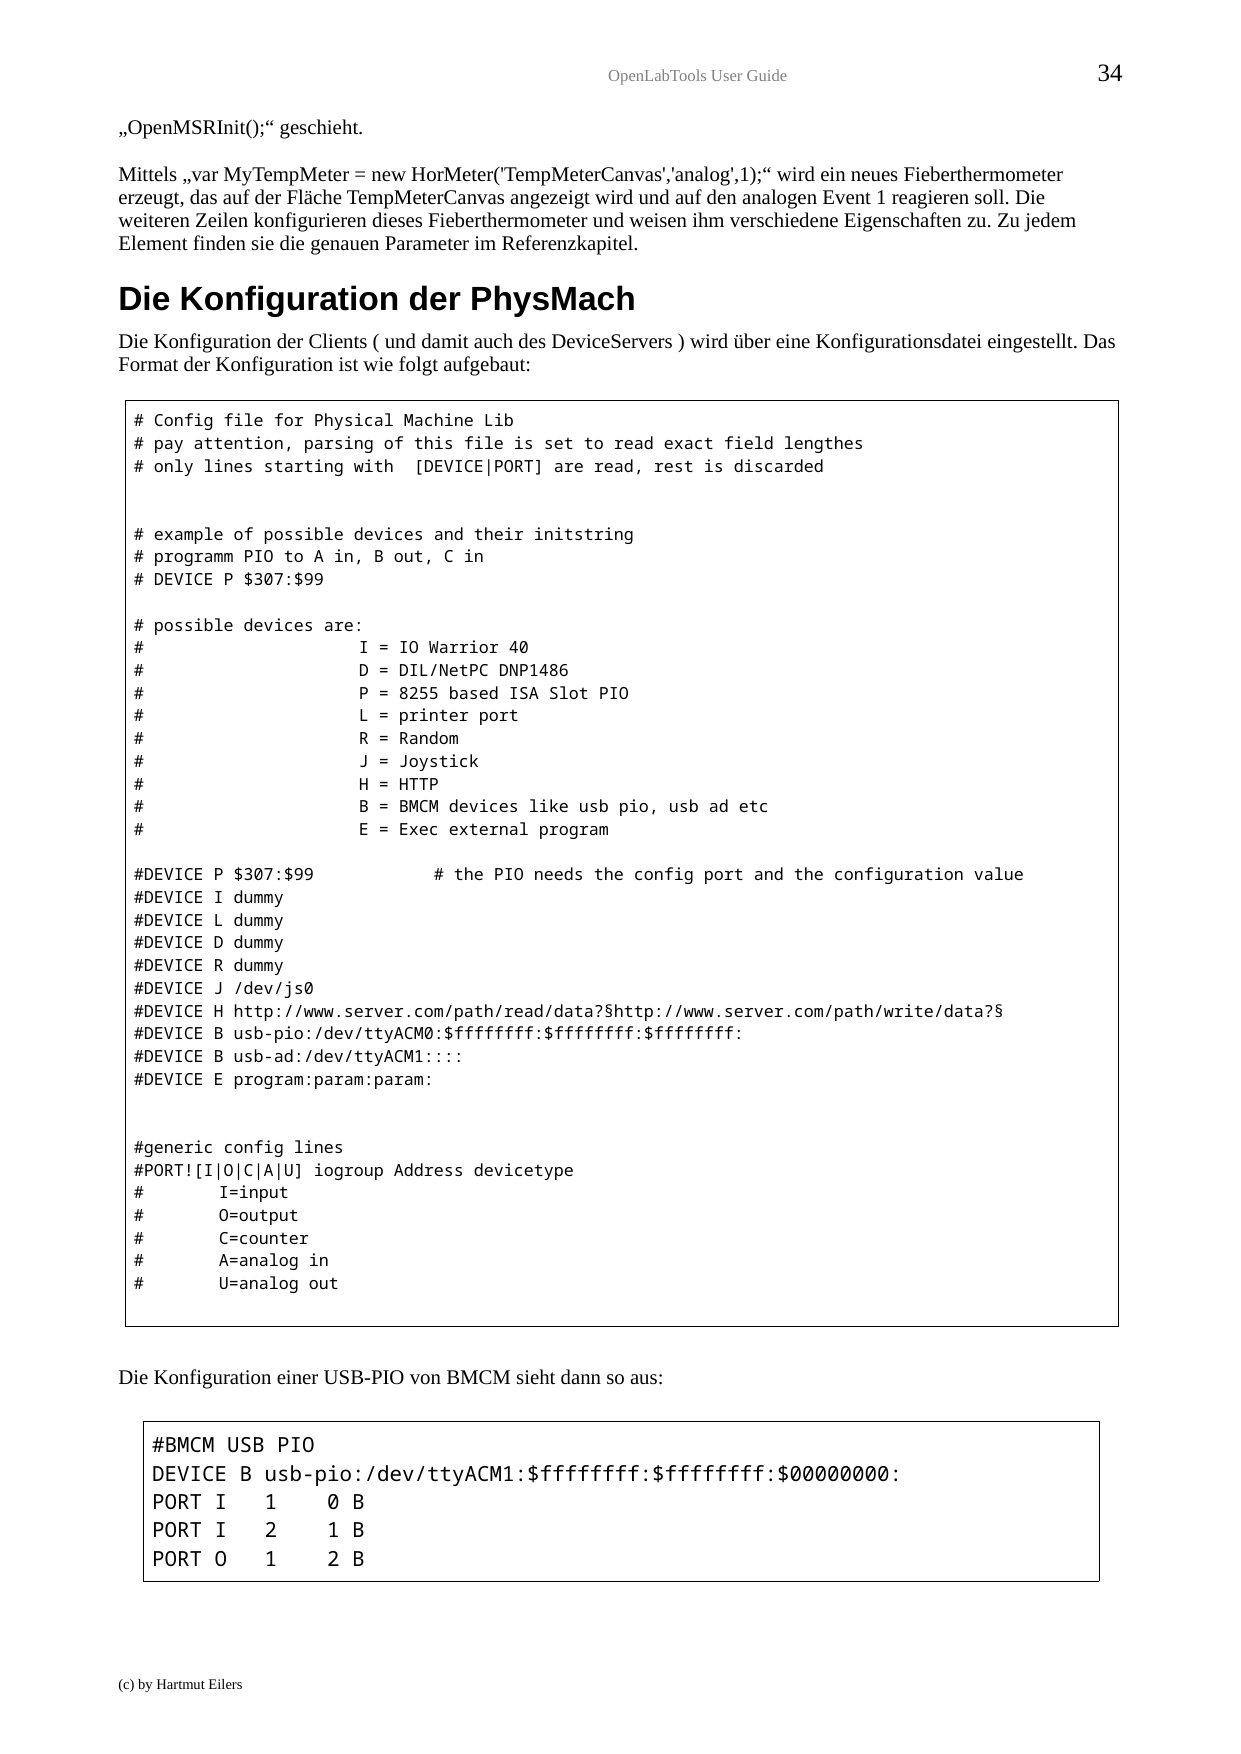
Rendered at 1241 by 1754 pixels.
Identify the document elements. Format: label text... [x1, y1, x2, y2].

text # example of possible devices and their initstring [133, 522, 1109, 545]
text # I=input [133, 1181, 1109, 1203]
text #DEVICE J /dev/js0 [133, 976, 1109, 999]
text #DEVICE E program:param:param: [133, 1067, 1109, 1090]
text PORT O 1 2 B [152, 1544, 1090, 1572]
text Die Konfiguration der Clients ( und damit auch des DeviceServers ) wird über eine Konfigurationsdatei eingestellt. Das Format der Konfiguration ist wie folgt aufgebaut: [118, 330, 1122, 376]
text #DEVICE B usb-pio:/dev/ttyACM0:$ffffffff:$ffffffff:$ffffffff: [133, 1022, 1109, 1044]
text # DEVICE P $307:$99 [133, 568, 1109, 590]
text # J = Joystick [133, 749, 1109, 772]
text PORT I 1 0 B [152, 1487, 1090, 1516]
text #DEVICE I dummy [133, 886, 1109, 908]
text #PORT![I|O|C|A|U] iogroup Address devicetype [133, 1158, 1109, 1181]
text # B = BMCM devices like usb pio, usb ad etc [133, 795, 1109, 817]
text # H = HTTP [133, 772, 1109, 795]
text # Config file for Physical Machine Lib [133, 409, 1109, 431]
text PORT I 2 1 B [152, 1516, 1090, 1544]
text # R = Random [133, 727, 1109, 749]
text DEVICE B usb-pio:/dev/ttyACM1:$ffffffff:$ffffffff:$00000000: [152, 1459, 1090, 1487]
text #generic config lines [133, 1135, 1109, 1158]
text # O=output [133, 1203, 1109, 1226]
subtitle Die Konfiguration der PhysMach [118, 280, 1122, 317]
text # programm PIO to A in, B out, C in [133, 545, 1109, 568]
text #DEVICE H http://www.server.com/path/read/data?§http://www.server.com/path/write/data?§ [133, 999, 1109, 1022]
text # P = 8255 based ISA Slot PIO [133, 681, 1109, 704]
text # L = printer port [133, 704, 1109, 727]
text # I = IO Warrior 40 [133, 636, 1109, 658]
text #DEVICE D dummy [133, 931, 1109, 954]
text # possible devices are: [133, 613, 1109, 636]
text # pay attention, parsing of this file is set to read exact field lengthes [133, 431, 1109, 454]
text #DEVICE L dummy [133, 908, 1109, 931]
text #BMCM USB PIO [152, 1430, 1090, 1459]
text # only lines starting with [DEVICE|PORT] are read, rest is discarded [133, 454, 1109, 477]
text „OpenMSRInit();“ geschieht. [118, 116, 1122, 139]
text #DEVICE R dummy [133, 954, 1109, 976]
text # D = DIL/NetPC DNP1486 [133, 658, 1109, 681]
text # U=analog out [133, 1272, 1109, 1294]
text #DEVICE P $307:$99 # the PIO needs the config port and the configuration value [133, 863, 1109, 886]
text # A=analog in [133, 1249, 1109, 1272]
text Die Konfiguration einer USB-PIO von BMCM sieht dann so aus: [118, 1366, 1122, 1389]
text # E = Exec external program [133, 817, 1109, 840]
text Mittels „var MyTempMeter = new HorMeter('TempMeterCanvas','analog',1);“ wird ein neues Fieberthermometer erzeugt, das auf der Fläche TempMeterCanvas angezeigt wird und auf den analogen Event 1 reagieren soll. Die weiteren Zeilen konfigurieren dieses Fieberthermometer und weisen ihm verschiedene Eigenschaften zu. Zu jedem Element finden sie die genauen Parameter im Referenzkapitel. [118, 162, 1122, 255]
text #DEVICE B usb-ad:/dev/ttyACM1:::: [133, 1044, 1109, 1067]
text # C=counter [133, 1226, 1109, 1249]
